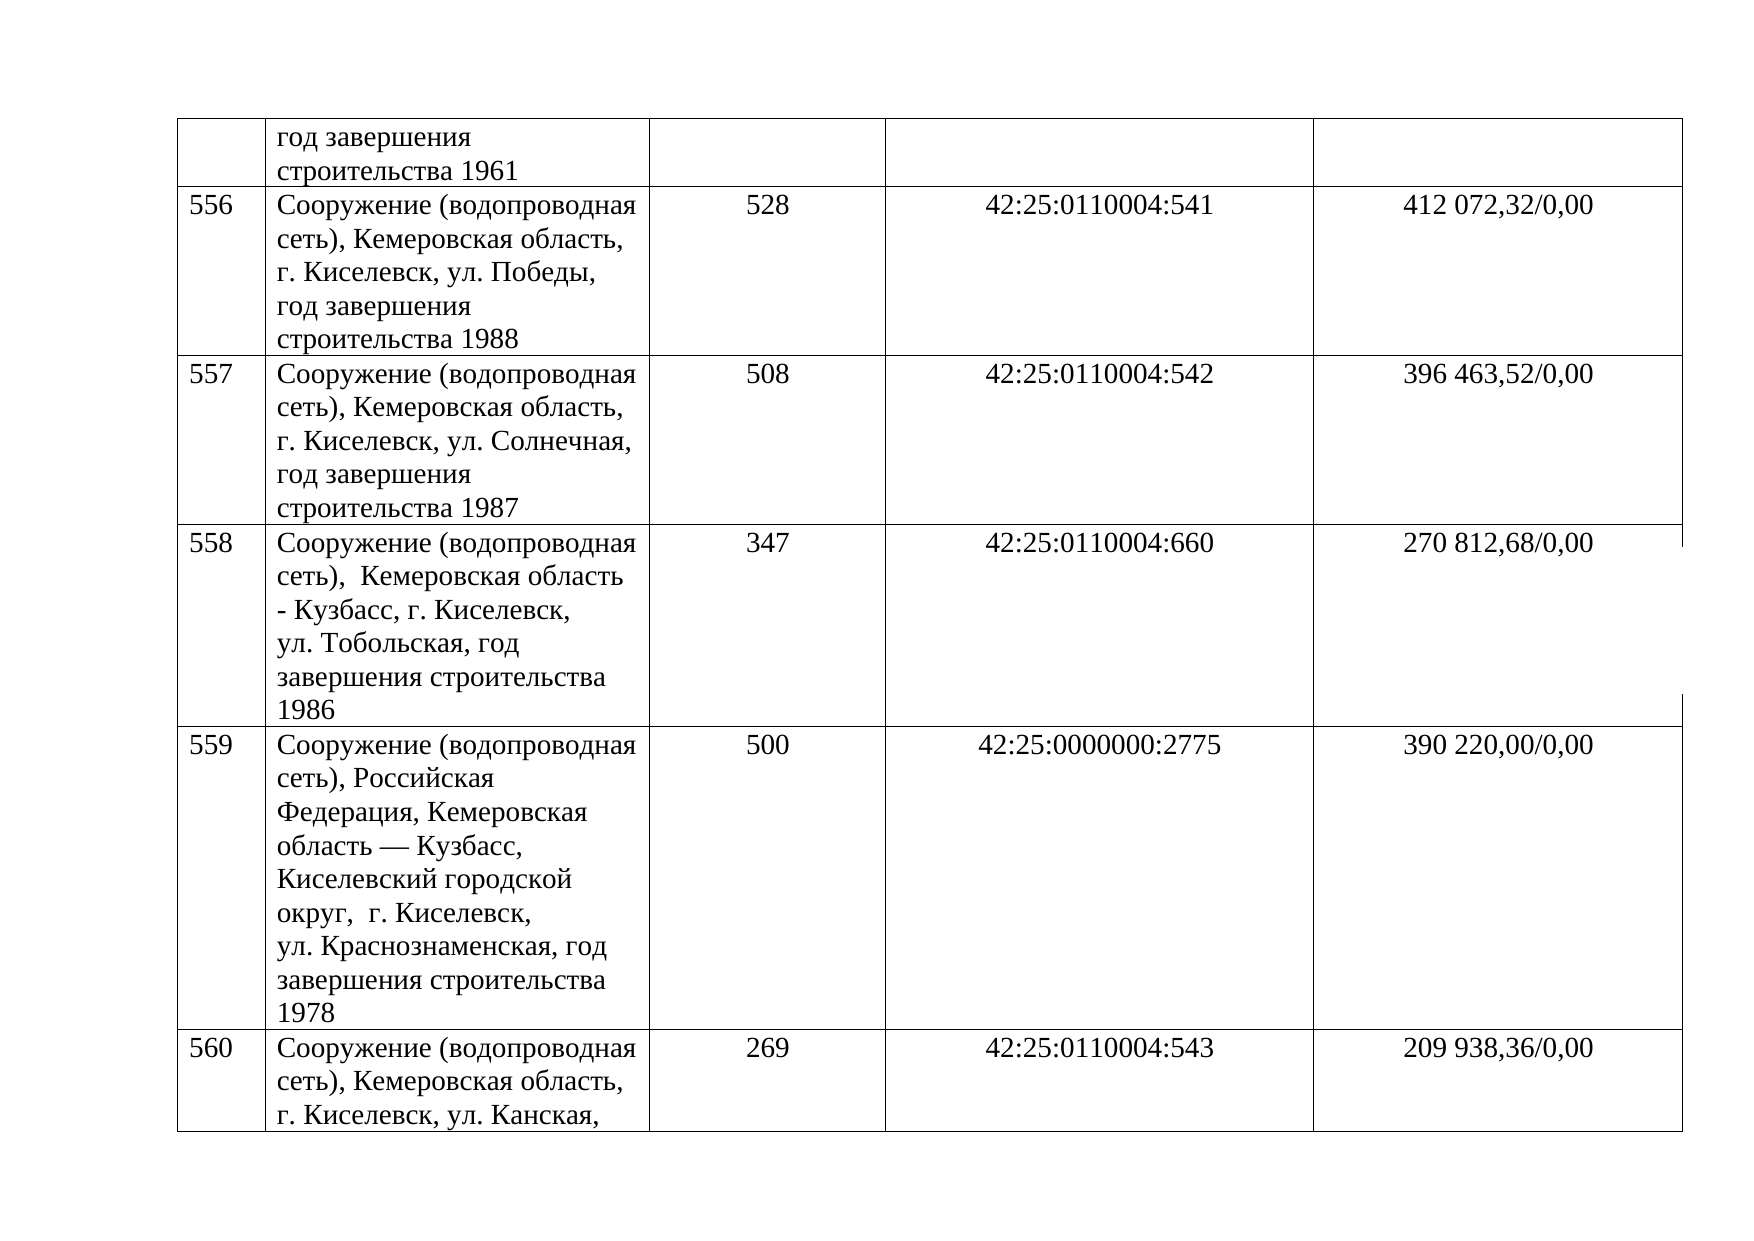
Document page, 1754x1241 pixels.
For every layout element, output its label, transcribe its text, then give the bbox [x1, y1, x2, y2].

table_cell 390 220,00/0,00 [1314, 727, 1682, 1029]
table_cell 500 [650, 727, 885, 1029]
table_cell 559 [178, 727, 265, 1029]
table_cell Сооружение (водопроводная сеть), Кемеровская область, г. Киселевск, ул. Канская, [266, 1030, 649, 1131]
table_cell Сооружение (водопроводная сеть), Кемеровская область - Кузбасс, г. Киселевск, ул. Тобольская, год завершения строительства 1986 [266, 525, 649, 726]
table_cell 42:25:0110004:542 [886, 356, 1313, 524]
table_cell год завершения строительства 1961 [266, 119, 649, 186]
table_cell 557 [178, 356, 265, 524]
table_cell 508 [650, 356, 885, 524]
table_cell [1314, 119, 1682, 186]
table_cell [650, 119, 885, 186]
table_cell 42:25:0110004:543 [886, 1030, 1313, 1131]
table_cell Сооружение (водопроводная сеть), Российская Федерация, Кемеровская область — Кузбасс, Киселевский городской округ, г. Киселевск, ул. Краснознаменская, год завершения строительства 1978 [266, 727, 649, 1029]
table_cell 560 [178, 1030, 265, 1131]
table_cell 42:25:0000000:2775 [886, 727, 1313, 1029]
table_cell 42:25:0110004:660 [886, 525, 1313, 726]
table_cell 209 938,36/0,00 [1314, 1030, 1682, 1131]
table_cell 270 812,68/0,00 [1314, 525, 1682, 726]
table_cell 556 [178, 187, 265, 355]
table_cell 528 [650, 187, 885, 355]
table_cell 42:25:0110004:541 [886, 187, 1313, 355]
table_cell 412 072,32/0,00 [1314, 187, 1682, 355]
table_cell 558 [178, 525, 265, 726]
table_cell 269 [650, 1030, 885, 1131]
table_cell Сооружение (водопроводная сеть), Кемеровская область, г. Киселевск, ул. Солнечная, год завершения строительства 1987 [266, 356, 649, 524]
table_cell [178, 119, 265, 186]
table_cell 396 463,52/0,00 [1314, 356, 1682, 524]
table_cell [886, 119, 1313, 186]
table_cell Сооружение (водопроводная сеть), Кемеровская область, г. Киселевск, ул. Победы, год завершения строительства 1988 [266, 187, 649, 355]
table_cell 347 [650, 525, 885, 726]
